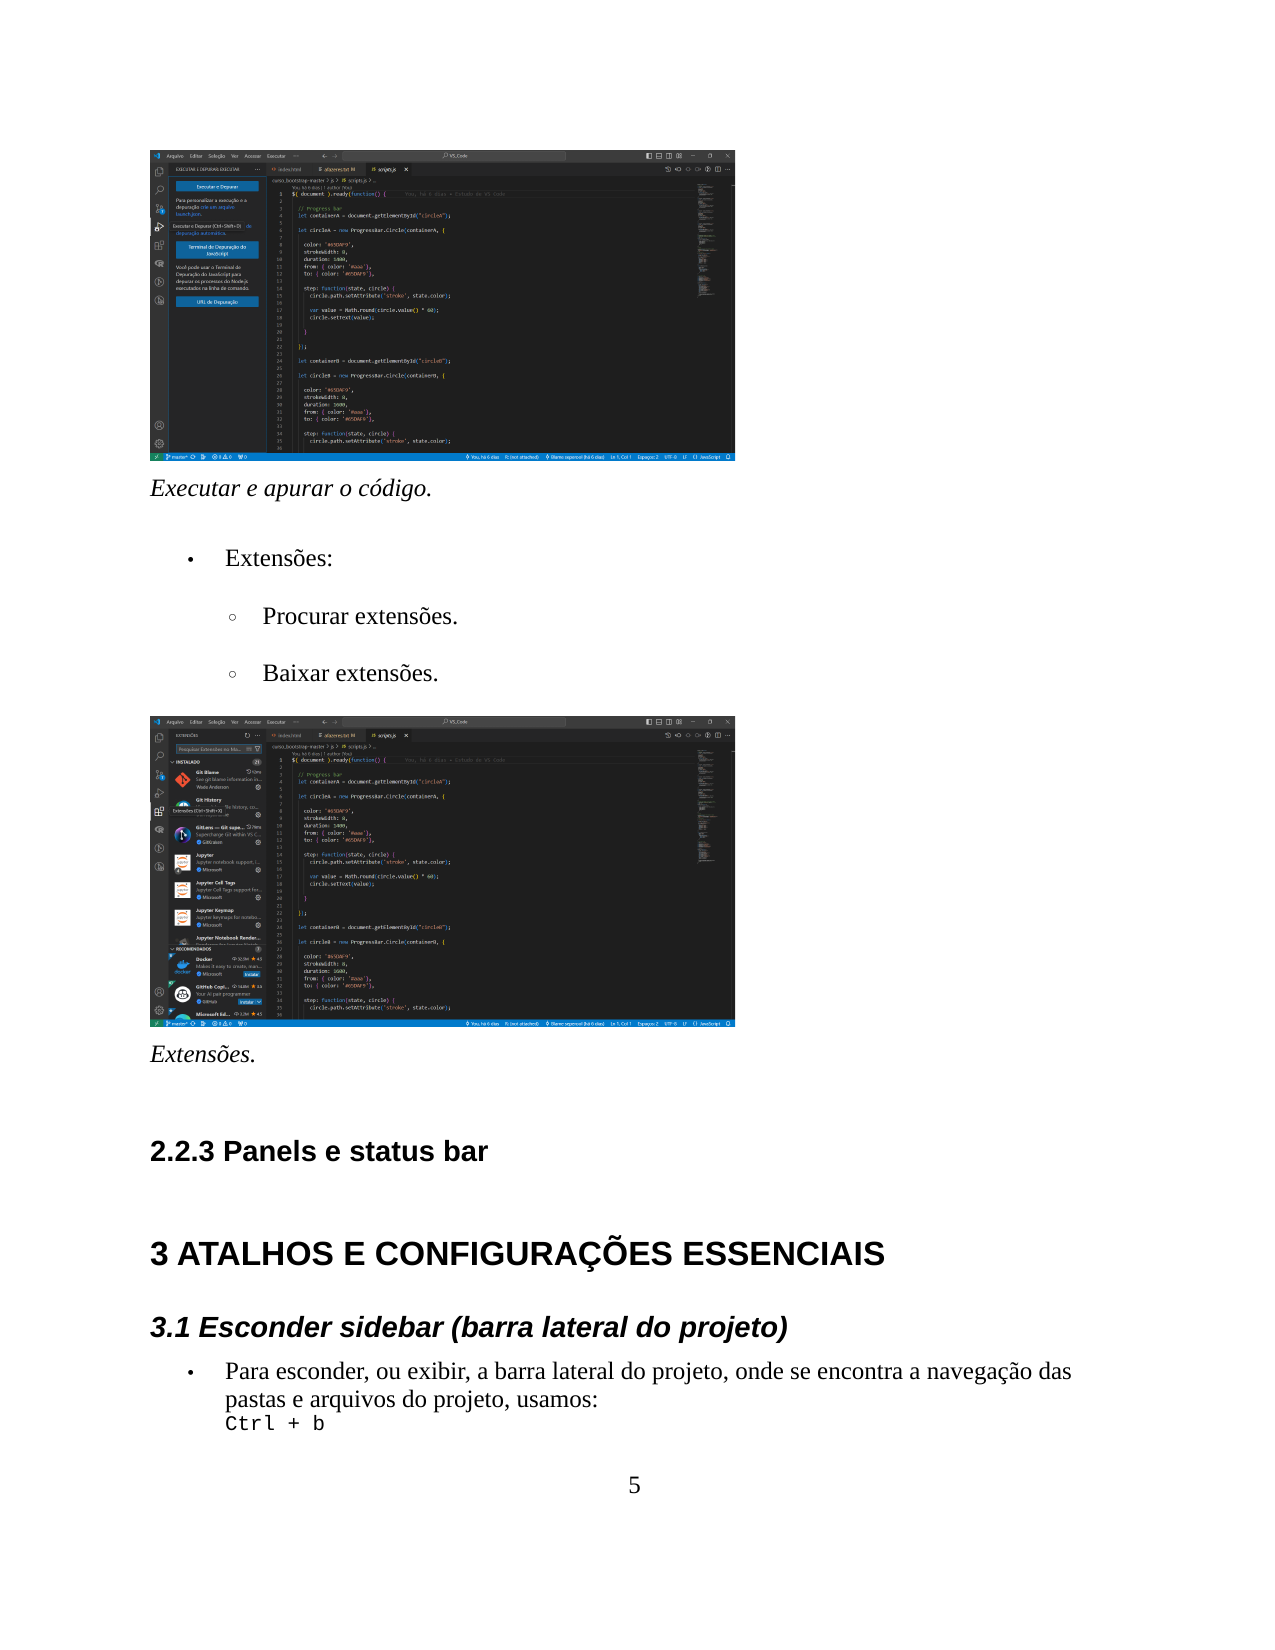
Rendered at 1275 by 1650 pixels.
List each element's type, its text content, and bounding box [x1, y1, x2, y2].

subtitle 2.2.3 Panels e status bar [150, 1134, 1125, 1167]
picture [150, 150, 736, 461]
list Procurar extensões. [225, 601, 1125, 658]
list Baixar extensões. [225, 658, 1125, 716]
subtitle 3.1 Esconder sidebar (barra lateral do projeto) [150, 1310, 1125, 1343]
text Executar e apurar o código. [150, 473, 1125, 502]
list Extensões: [187, 543, 1125, 601]
list Para esconder, ou exibir, a barra lateral do projeto, onde se encontra a navegação das pastas e arquivos do projeto, usamos: Ctrl + b [187, 1356, 1125, 1437]
subtitle 3 ATALHOS E CONFIGURAÇÕES ESSENCIAIS [150, 1233, 1125, 1272]
text Extensões. [150, 1039, 1125, 1067]
picture [150, 716, 736, 1027]
